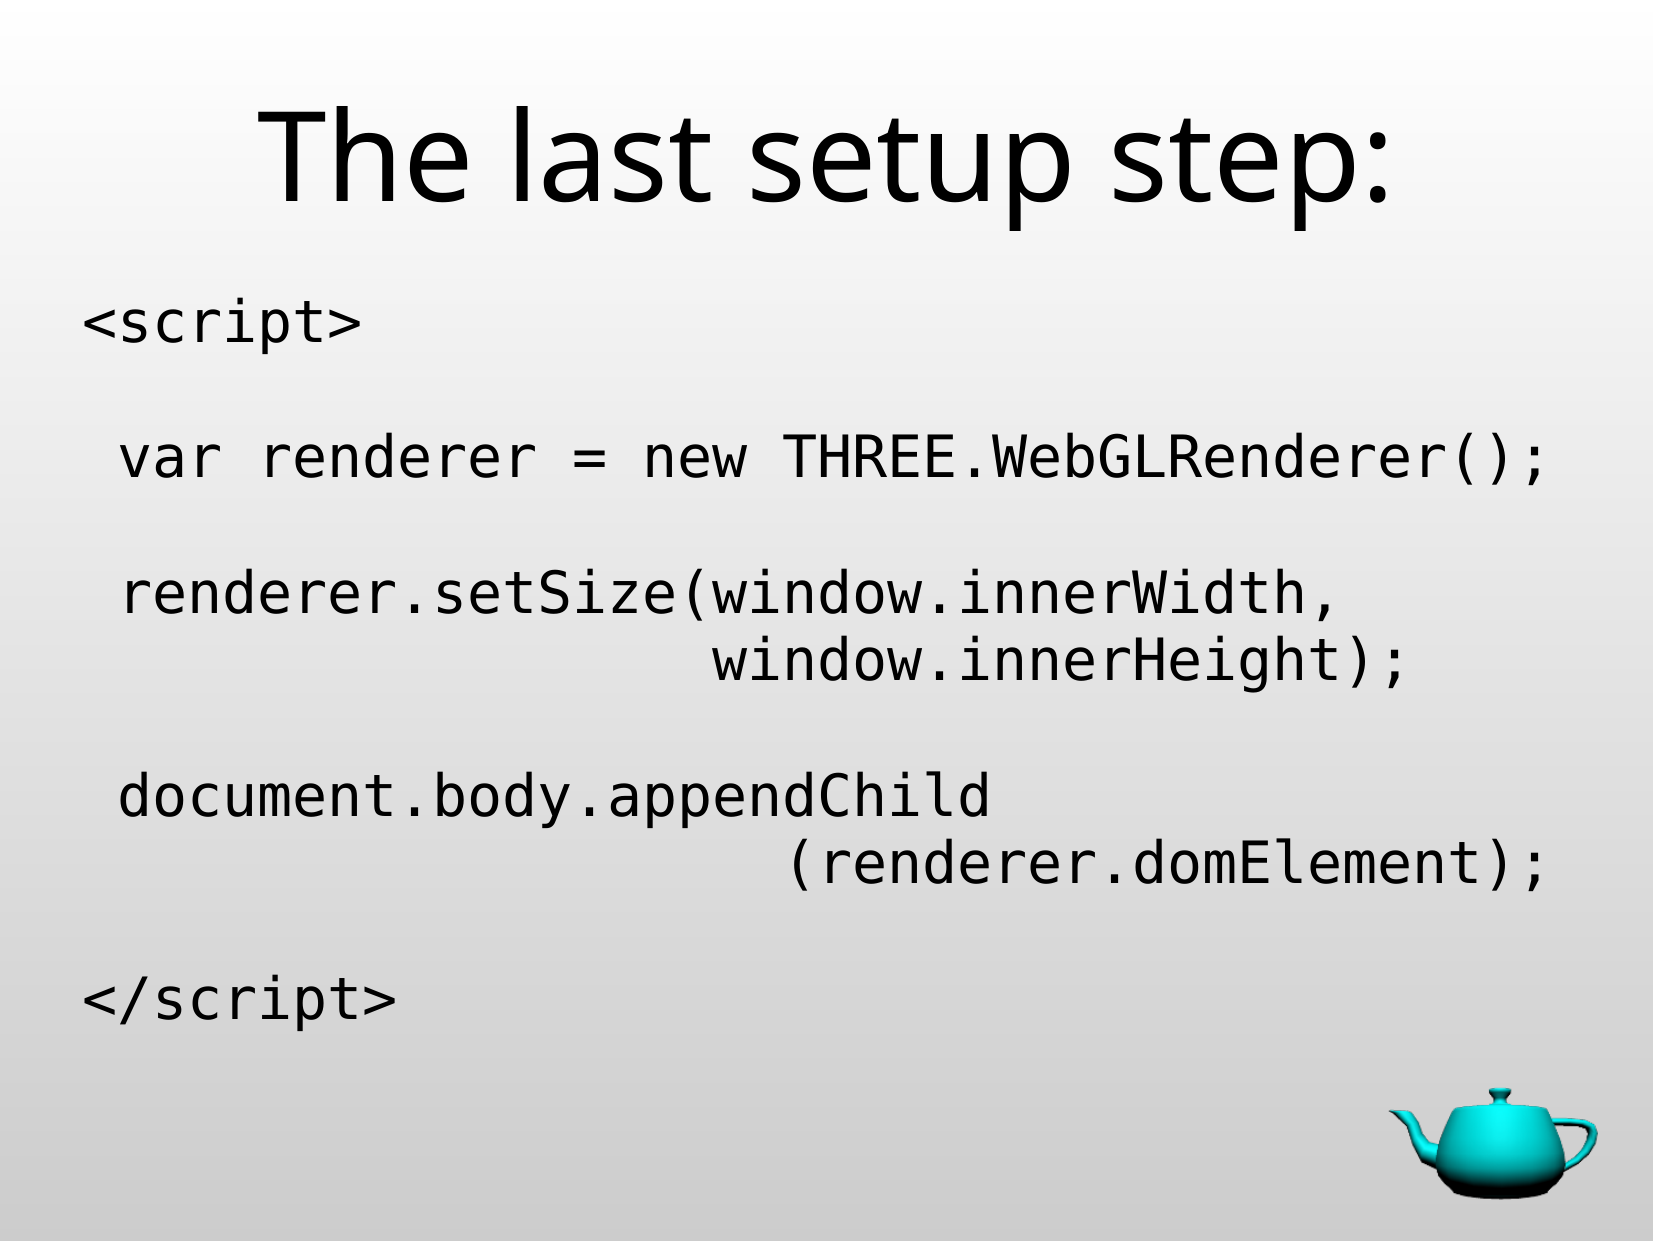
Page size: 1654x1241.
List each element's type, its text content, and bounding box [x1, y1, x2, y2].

subtitle <script> var renderer = new THREE.WebGLRenderer(); renderer.setSize(window.innerWidth, window.innerHeight); document.body.appendChild (renderer.domElement); </script> [82, 288, 1571, 1112]
picture [1387, 1085, 1600, 1201]
title The last setup step: [82, 56, 1571, 250]
